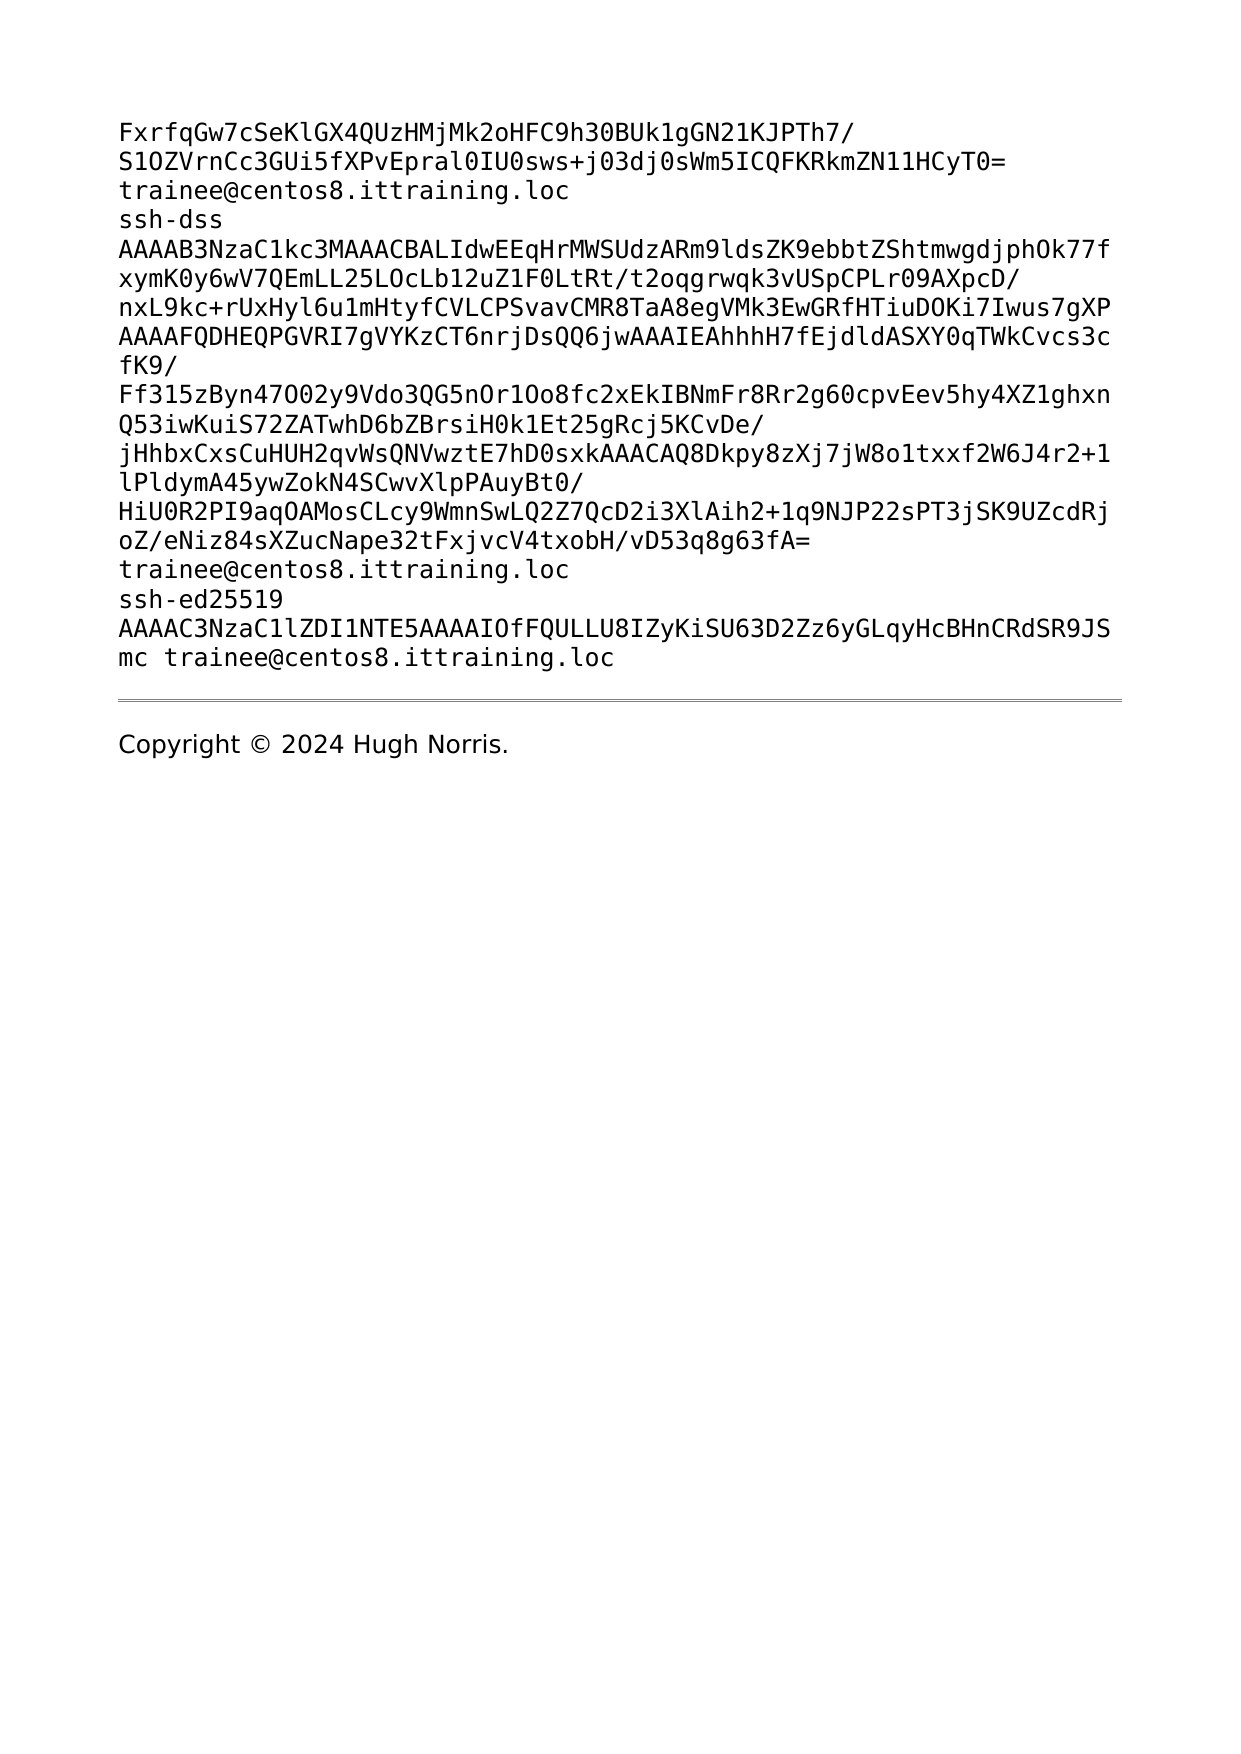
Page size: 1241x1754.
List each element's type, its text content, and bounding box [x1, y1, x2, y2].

text Copyright © 2024 Hugh Norris. [118, 730, 1122, 759]
text FxrfqGw7cSeKlGX4QUzHMjMk2oHFC9h30BUk1gGN21KJPTh7/S1OZVrnCc3GUi5fXPvEpral0IU0sws+j03dj0sWm5ICQFKRkmZN11HCyT0= trainee@centos8.ittraining.loc ssh-dss AAAAB3NzaC1kc3MAAACBALIdwEEqHrMWSUdzARm9ldsZK9ebbtZShtmwgdjphOk77fxymK0y6wV7QEmLL25LOcLb12uZ1F0LtRt/t2oqgrwqk3vUSpCPLr09AXpcD/nxL9kc+rUxHyl6u1mHtyfCVLCPSvavCMR8TaA8egVMk3EwGRfHTiuDOKi7Iwus7gXPAAAAFQDHEQPGVRI7gVYKzCT6nrjDsQQ6jwAAAIEAhhhH7fEjdldASXY0qTWkCvcs3cfK9/Ff315zByn47O02y9Vdo3QG5nOr1Oo8fc2xEkIBNmFr8Rr2g60cpvEev5hy4XZ1ghxnQ53iwKuiS72ZATwhD6bZBrsiH0k1Et25gRcj5KCvDe/jHhbxCxsCuHUH2qvWsQNVwztE7hD0sxkAAACAQ8Dkpy8zXj7jW8o1txxf2W6J4r2+1lPldymA45ywZokN4SCwvXlpPAuyBt0/HiU0R2PI9aqOAMosCLcy9WmnSwLQ2Z7QcD2i3XlAih2+1q9NJP22sPT3jSK9UZcdRjoZ/eNiz84sXZucNape32tFxjvcV4txobH/vD53q8g63fA= trainee@centos8.ittraining.loc ssh-ed25519 AAAAC3NzaC1lZDI1NTE5AAAAIOfFQULLU8IZyKiSU63D2Zz6yGLqyHcBHnCRdSR9JSmc trainee@centos8.ittraining.loc [118, 118, 1122, 672]
